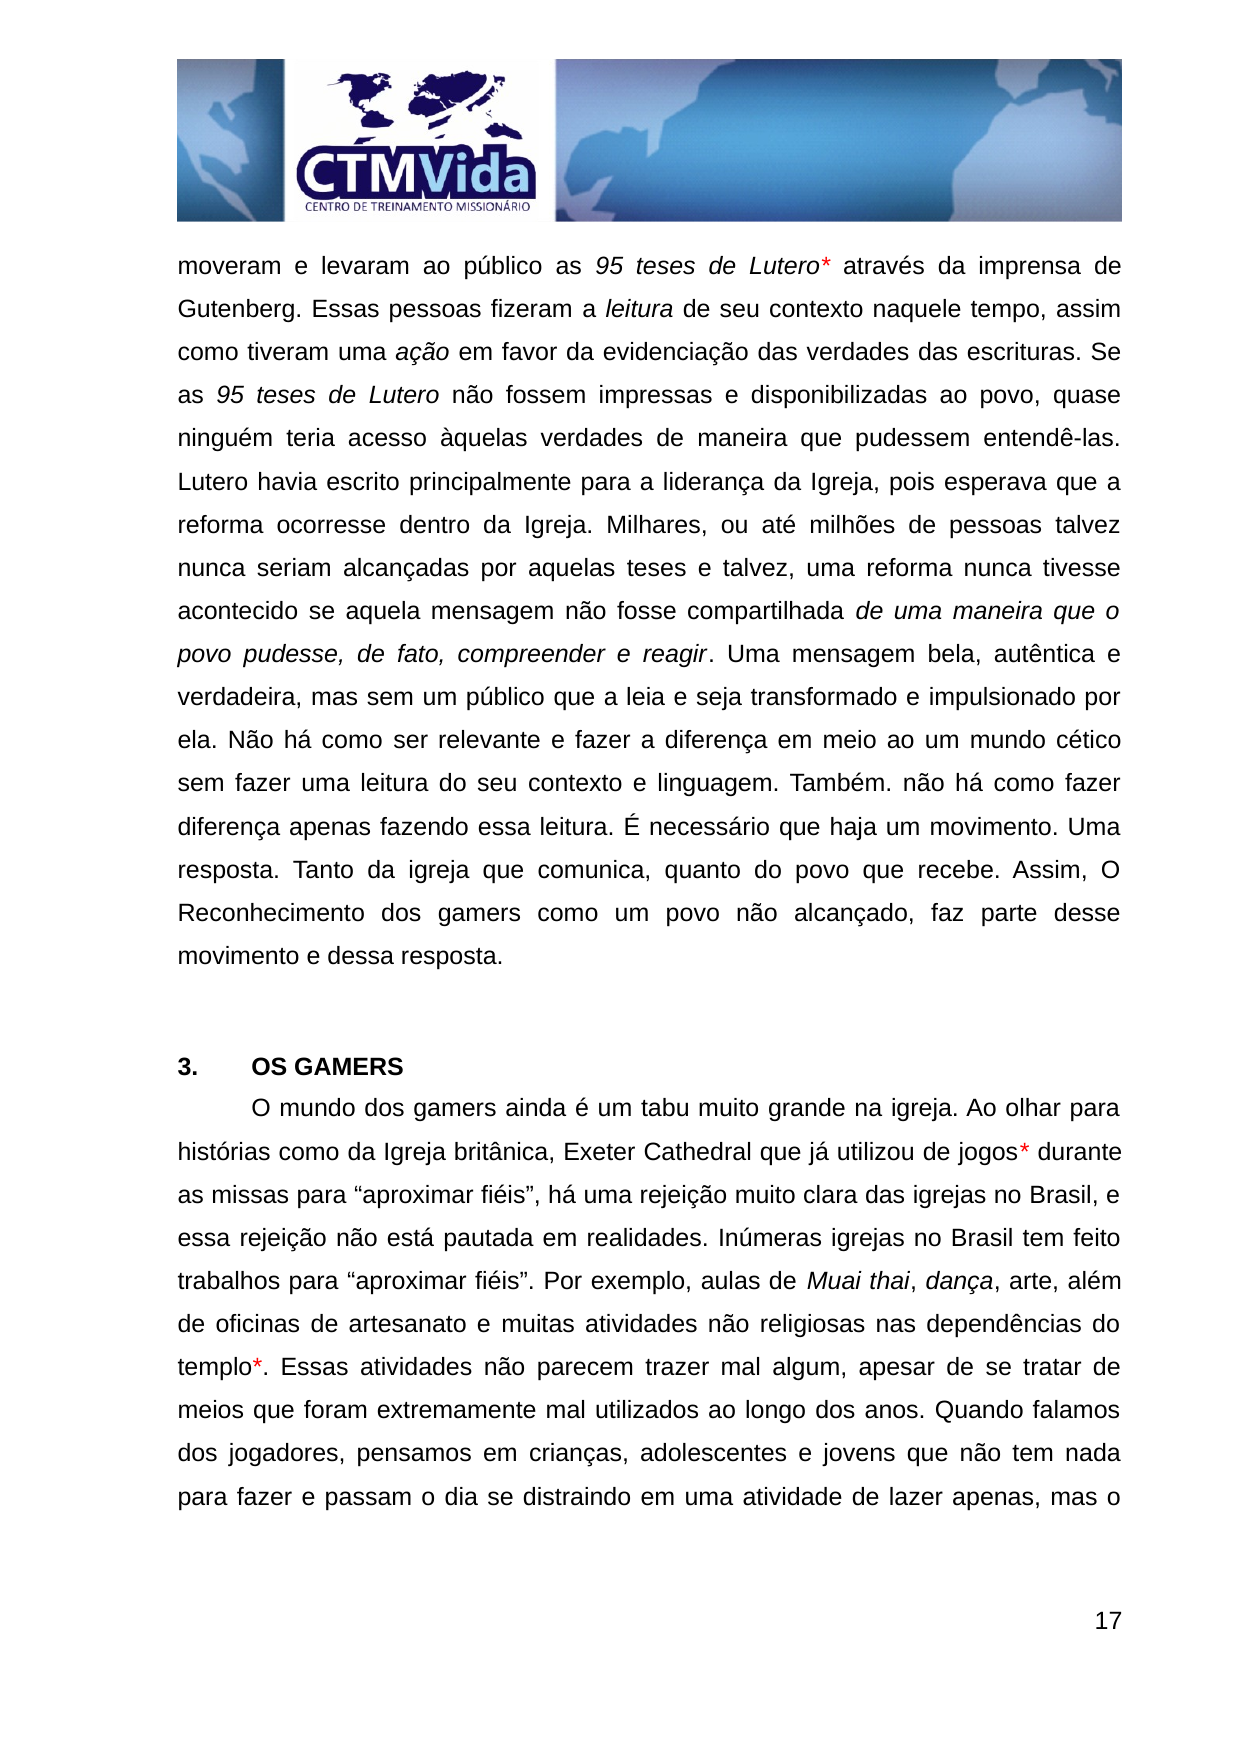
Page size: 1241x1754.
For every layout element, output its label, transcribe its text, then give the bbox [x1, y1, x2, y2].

text O mundo dos gamers ainda é um tabu muito grande na igreja. Ao olhar para histórias como da Igreja britânica, Exeter Cathedral que já utilizou de jogos* durante as missas para “aproximar fiéis”, há uma rejeição muito clara das igrejas no Brasil, e essa rejeição não está pautada em realidades. Inúmeras igrejas no Brasil tem feito trabalhos para “aproximar fiéis”. Por exemplo, aulas de Muai thai, dança, arte, além de oficinas de artesanato e muitas atividades não religiosas nas dependências do templo*. Essas atividades não parecem trazer mal algum, apesar de se tratar de meios que foram extremamente mal utilizados ao longo dos anos. Quando falamos dos jogadores, pensamos em crianças, adolescentes e jovens que não tem nada para fazer e passam o dia se distraindo em uma atividade de lazer apenas, mas o [177, 1093, 1122, 1510]
picture [177, 59, 1122, 222]
subtitle 3. OS Gamers [177, 1052, 1122, 1081]
text moveram e levaram ao público as 95 teses de Lutero* através da imprensa de Gutenberg. Essas pessoas fizeram a leitura de seu contexto naquele tempo, assim como tiveram uma ação em favor da evidenciação das verdades das escrituras. Se as 95 teses de Lutero não fossem impressas e disponibilizadas ao povo, quase ninguém teria acesso àquelas verdades de maneira que pudessem entendê-las. Lutero havia escrito principalmente para a liderança da Igreja, pois esperava que a reforma ocorresse dentro da Igreja. Milhares, ou até milhões de pessoas talvez nunca seriam alcançadas por aquelas teses e talvez, uma reforma nunca tivesse acontecido se aquela mensagem não fosse compartilhada de uma maneira que o povo pudesse, de fato, compreender e reagir. Uma mensagem bela, autêntica e verdadeira, mas sem um público que a leia e seja transformado e impulsionado por ela. Não há como ser relevante e fazer a diferença em meio ao um mundo cético sem fazer uma leitura do seu contexto e linguagem. Também. não há como fazer diferença apenas fazendo essa leitura. É necessário que haja um movimento. Uma resposta. Tanto da igreja que comunica, quanto do povo que recebe. Assim, O Reconhecimento dos gamers como um povo não alcançado, faz parte desse movimento e dessa resposta. [177, 251, 1122, 970]
